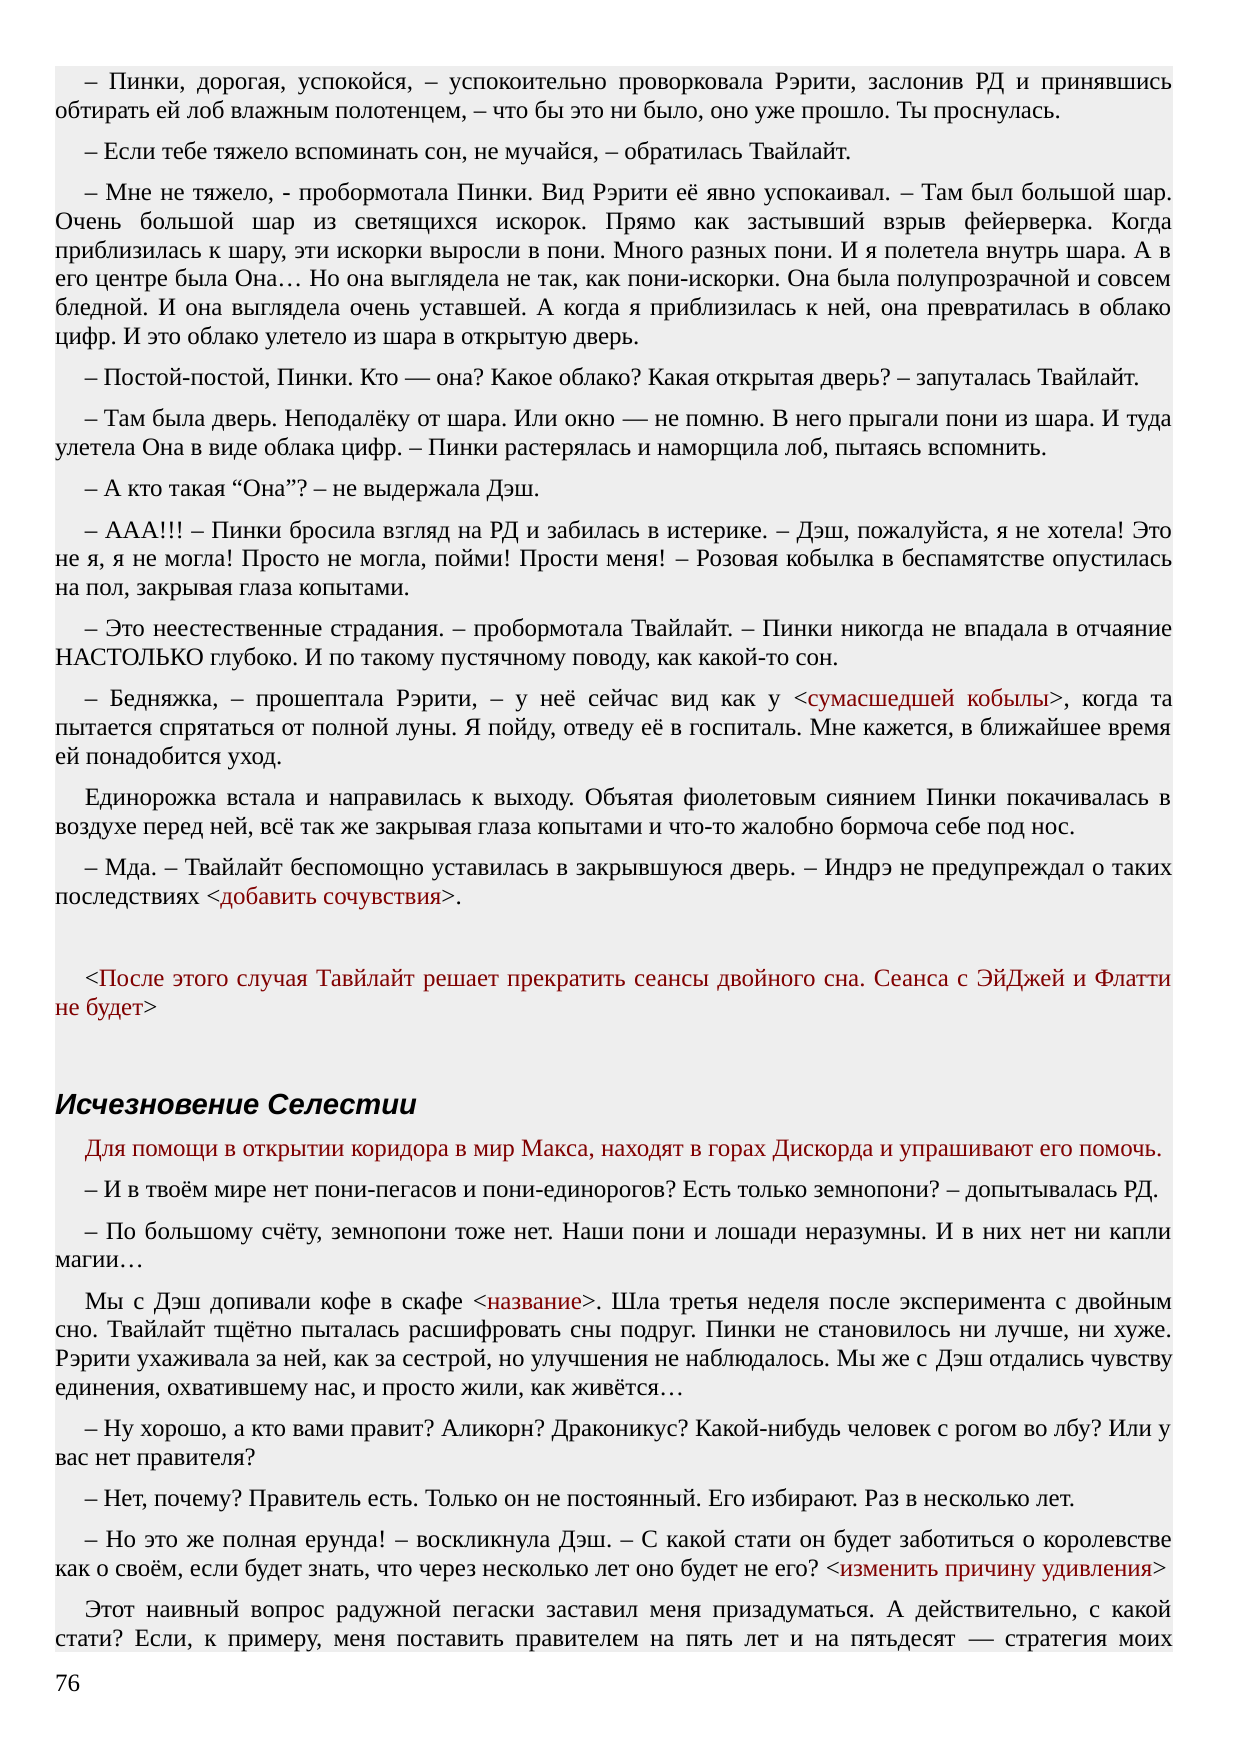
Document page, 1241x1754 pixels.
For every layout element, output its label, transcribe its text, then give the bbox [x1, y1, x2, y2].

text – И в твоём мире нет пони-пегасов и пони-единорогов? Есть только земнопони? – допытывалась РД. [55, 1174, 1173, 1203]
text – Постой-постой, Пинки. Кто — она? Какое облако? Какая открытая дверь? – запуталась Твайлайт. [55, 362, 1173, 391]
text Единорожка встала и направилась к выходу. Объятая фиолетовым сиянием Пинки покачивалась в воздухе перед ней, всё так же закрывая глаза копытами и что-то жалобно бормоча себе под нос. [55, 782, 1173, 840]
text – Это неестественные страдания. – пробормотала Твайлайт. – Пинки никогда не впадала в отчаяние НАСТОЛЬКО глубоко. И по такому пустячному поводу, как какой-то сон. [55, 613, 1173, 671]
text – А кто такая “Она”? – не выдержала Дэш. [55, 473, 1173, 502]
text – Бедняжка, – прошептала Рэрити, – у неё сейчас вид как у <сумасшедшей кобылы>, когда та пытается спрятаться от полной луны. Я пойду, отведу её в госпиталь. Мне кажется, в ближайшее время ей понадобится уход. [55, 683, 1173, 770]
text – Мда. – Твайлайт беспомощно уставилась в закрывшуюся дверь. – Индрэ не предупреждал о таких последствиях <добавить сочувствия>. [55, 852, 1173, 910]
text – Там была дверь. Неподалёку от шара. Или окно — не помню. В него прыгали пони из шара. И туда улетела Она в виде облака цифр. – Пинки растерялась и наморщила лоб, пытаясь вспомнить. [55, 403, 1173, 461]
text – Но это же полная ерунда! – воскликнула Дэш. – С какой стати он будет заботиться о королевстве как о своём, если будет знать, что через несколько лет оно будет не его? <изменить причину удивления> [55, 1524, 1173, 1582]
text – Если тебе тяжело вспоминать сон, не мучайся, – обратилась Твайлайт. [55, 136, 1173, 165]
text – Нет, почему? Правитель есть. Только он не постоянный. Его избирают. Раз в несколько лет. [55, 1483, 1173, 1512]
text – ААА!!! – Пинки бросила взгляд на РД и забилась в истерике. – Дэш, пожалуйста, я не хотела! Это не я, я не могла! Просто не могла, пойми! Прости меня! – Розовая кобылка в беспамятстве опустилась на пол, закрывая глаза копытами. [55, 515, 1173, 601]
text – По большому счёту, земнопони тоже нет. Наши пони и лошади неразумны. И в них нет ни капли магии… [55, 1216, 1173, 1273]
text <После этого случая Тавйлайт решает прекратить сеансы двойного сна. Сеанса с ЭйДжей и Флатти не будет> [55, 963, 1173, 1021]
text Мы с Дэш допивали кофе в cкафе <название>. Шла третья неделя после эксперимента с двойным сно. Твайлайт тщётно пыталась расшифровать сны подруг. Пинки не становилось ни лучше, ни хуже. Рэрити ухаживала за ней, как за сестрой, но улучшения не наблюдалось. Мы же с Дэш отдались чувству единения, охватившему нас, и просто жили, как живётся… [55, 1286, 1173, 1401]
text Этот наивный вопрос радужной пегаски заставил меня призадуматься. А действительно, с какой стати? Если, к примеру, меня поставить правителем на пять лет и на пятьдесят — стратегия моих [55, 1594, 1173, 1652]
text – Пинки, дорогая, успокойся, – успокоительно проворковала Рэрити, заслонив РД и принявшись обтирать ей лоб влажным полотенцем, – что бы это ни было, оно уже прошло. Ты проснулась. [55, 66, 1173, 123]
text – Мне не тяжело, - пробормотала Пинки. Вид Рэрити её явно успокаивал. – Там был большой шар. Очень большой шар из светящихся искорок. Прямо как застывший взрыв фейерверка. Когда приблизилась к шару, эти искорки выросли в пони. Много разных пони. И я полетела внутрь шара. А в его центре была Она… Но она выглядела не так, как пони-искорки. Она была полупрозрачной и совсем бледной. И она выглядела очень уставшей. А когда я приблизилась к ней, она превратилась в облако цифр. И это облако улетело из шара в открытую дверь. [55, 177, 1173, 350]
text Для помощи в открытии коридора в мир Макса, находят в горах Дискорда и упрашивают его помочь. [55, 1133, 1173, 1162]
subtitle Исчезновение Селестии [55, 1087, 1173, 1121]
text – Ну хорошо, а кто вами правит? Аликорн? Драконикус? Какой-нибудь человек с рогом во лбу? Или у вас нет правителя? [55, 1413, 1173, 1471]
